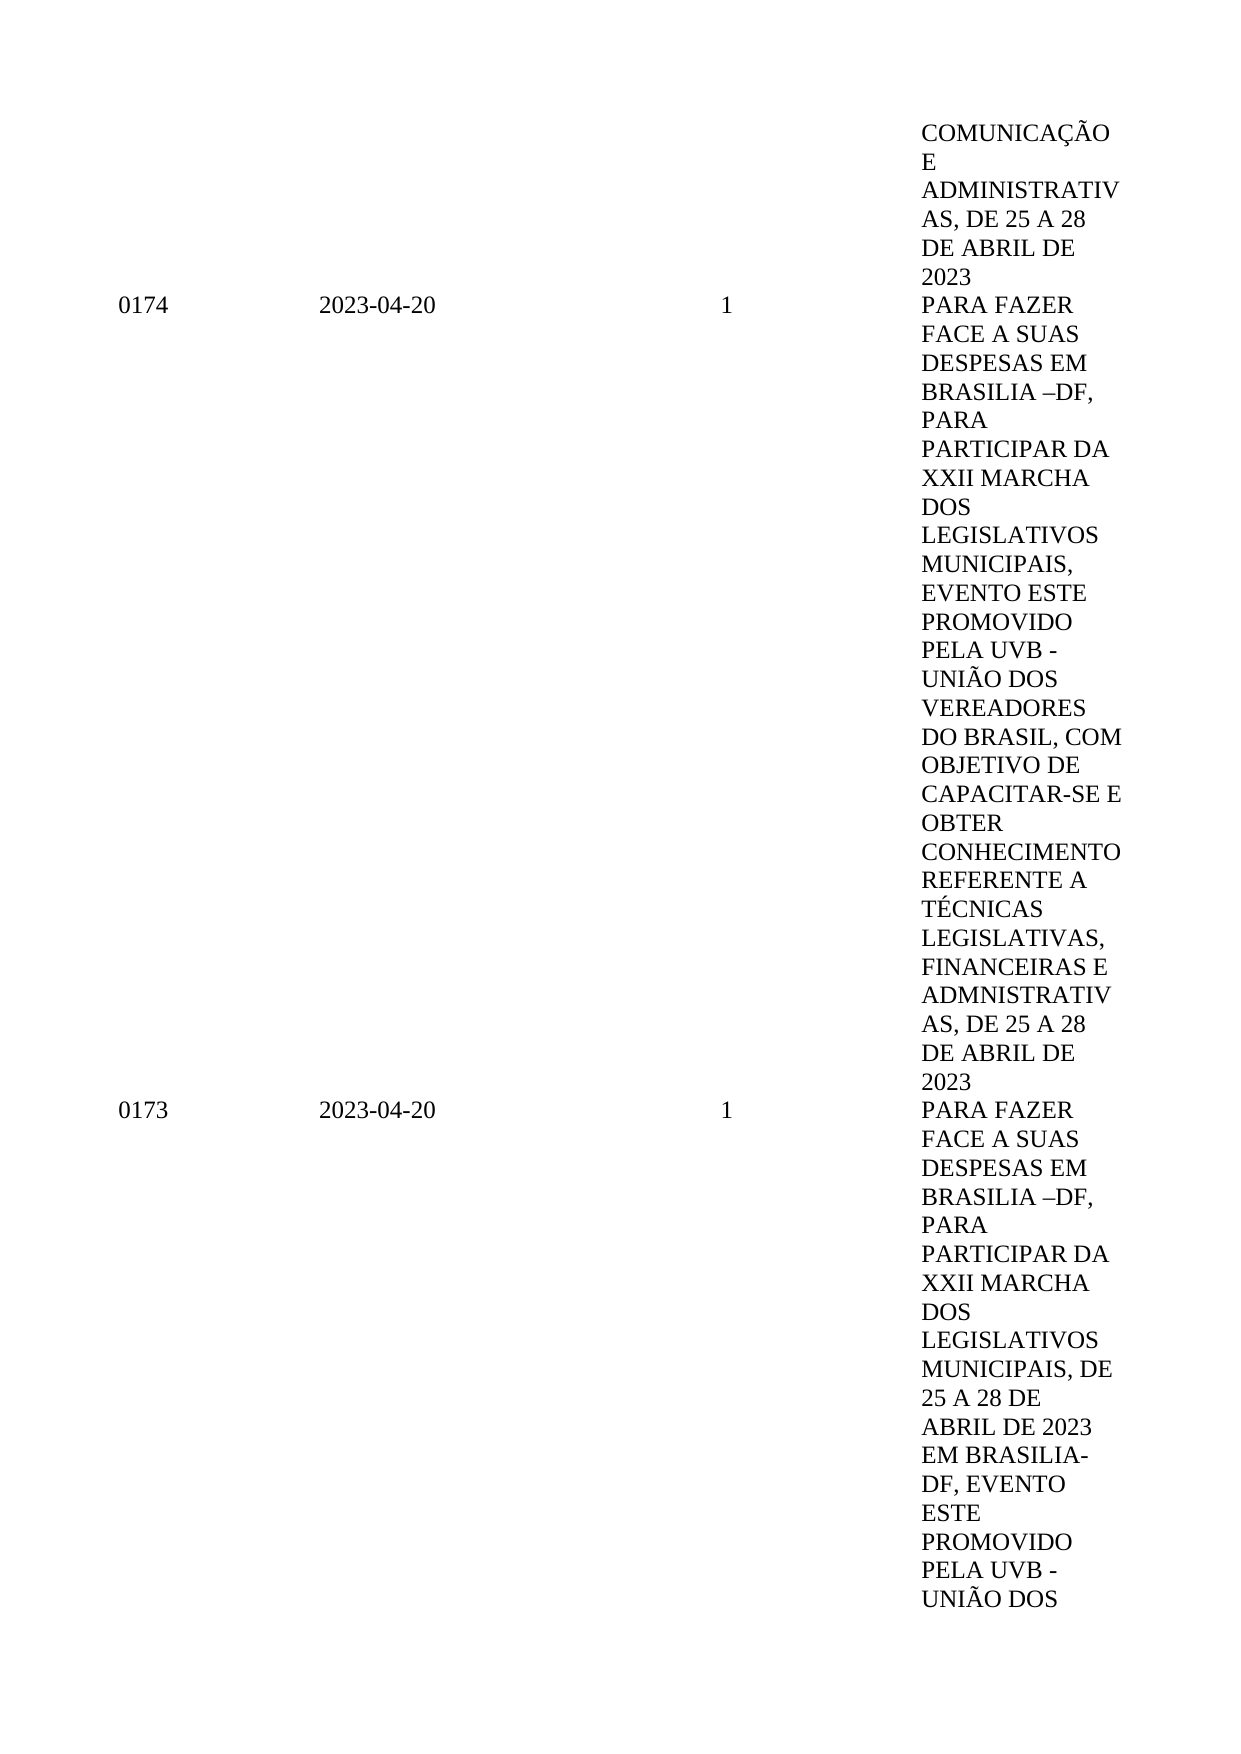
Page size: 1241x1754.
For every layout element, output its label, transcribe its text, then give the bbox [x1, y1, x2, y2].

table_cell [319, 118, 519, 291]
table_cell 0173 [118, 1096, 319, 1613]
table_cell COMUNICAÇÃO E ADMINISTRATIVAS, DE 25 A 28 DE ABRIL DE 2023 [921, 118, 1122, 291]
table_cell 0174 [118, 291, 319, 1096]
table_cell 1 [720, 1096, 921, 1613]
table_cell [118, 118, 319, 291]
table_cell 2023-04-20 [319, 1096, 519, 1613]
table_cell 2023-04-20 [319, 291, 519, 1096]
table_cell PARA FAZER FACE A SUAS DESPESAS EM BRASILIA –DF, PARA PARTICIPAR DA XXII MARCHA DOS LEGISLATIVOS MUNICIPAIS, EVENTO ESTE PROMOVIDO PELA UVB - UNIÃO DOS VEREADORES DO BRASIL, COM OBJETIVO DE CAPACITAR-SE E OBTER CONHECIMENTO REFERENTE A TÉCNICAS LEGISLATIVAS, FINANCEIRAS E ADMNISTRATIVAS, DE 25 A 28 DE ABRIL DE 2023 [921, 291, 1122, 1096]
table_cell [520, 1096, 720, 1613]
table_cell PARA FAZER FACE A SUAS DESPESAS EM BRASILIA –DF, PARA PARTICIPAR DA XXII MARCHA DOS LEGISLATIVOS MUNICIPAIS, DE 25 A 28 DE ABRIL DE 2023 EM BRASILIA-DF, EVENTO ESTE PROMOVIDO PELA UVB - UNIÃO DOS [921, 1096, 1122, 1613]
table_cell 1 [720, 291, 921, 1096]
table_cell [720, 118, 921, 291]
table_cell [520, 291, 720, 1096]
table_cell [520, 118, 720, 291]
